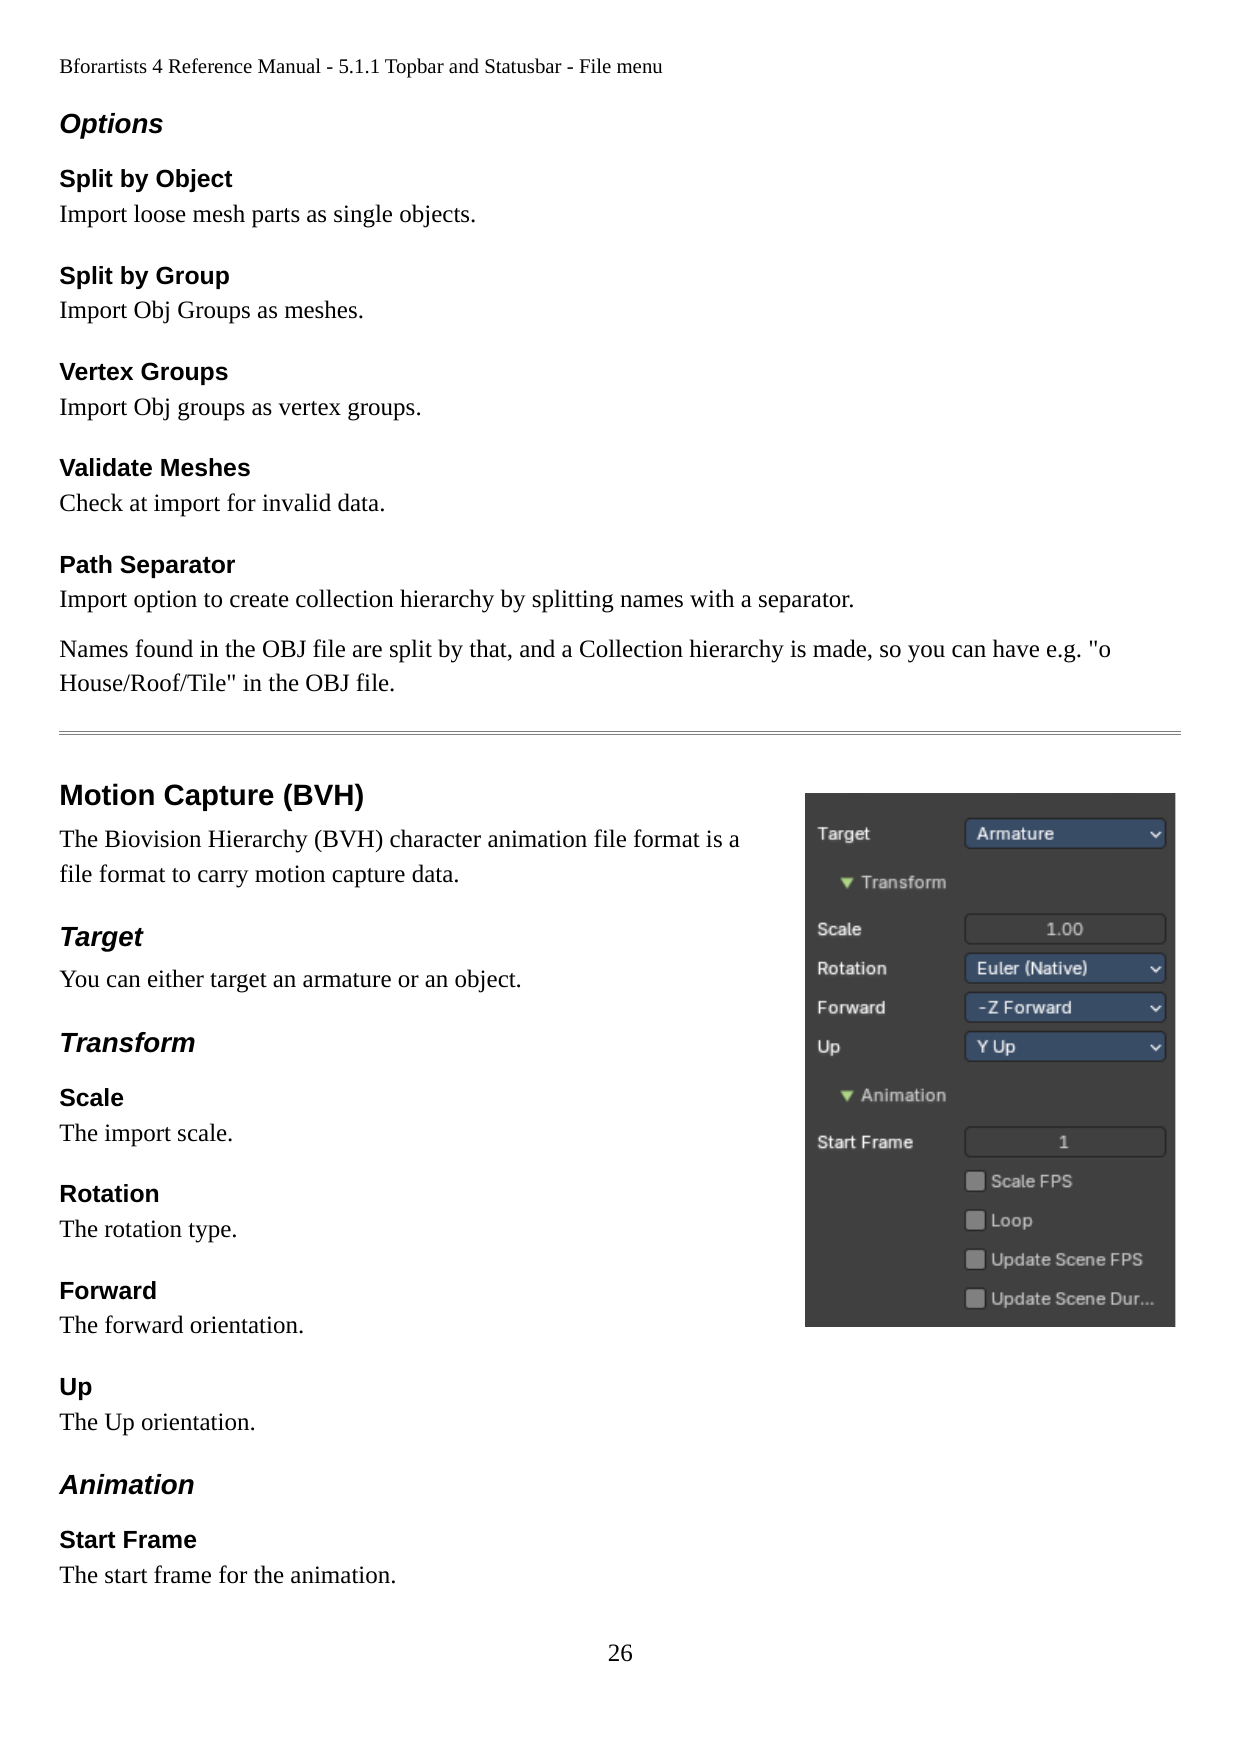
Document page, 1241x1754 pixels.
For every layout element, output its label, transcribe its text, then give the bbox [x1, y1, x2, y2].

subtitle Up [59, 1372, 1181, 1401]
text You can either target an armature or an object. [59, 964, 805, 993]
subtitle Validate Meshes [59, 453, 1181, 482]
text Import option to create collection hierarchy by splitting names with a separator. [59, 584, 1181, 613]
subtitle Vertex Groups [59, 357, 1181, 386]
text The rotation type. [59, 1214, 805, 1243]
subtitle [1176, 1083, 1181, 1112]
subtitle Split by Object [59, 164, 1181, 193]
subtitle Target [59, 920, 805, 952]
text The Biovision Hierarchy (BVH) character animation file format is a file format to carry motion capture data. [59, 824, 805, 887]
subtitle [1176, 920, 1181, 952]
subtitle [1176, 1276, 1181, 1304]
subtitle Path Separator [59, 550, 1181, 578]
picture [805, 793, 1176, 1327]
subtitle Scale [59, 1083, 805, 1112]
text The import scale. [59, 1118, 805, 1147]
subtitle Motion Capture (BVH) [59, 778, 1181, 812]
text Import Obj Groups as meshes. [59, 296, 1181, 324]
subtitle Forward [59, 1276, 805, 1304]
text The start frame for the animation. [59, 1560, 1181, 1589]
subtitle Options [59, 107, 1181, 139]
subtitle Animation [59, 1468, 1181, 1500]
text Names found in the OBJ file are split by that, and a Collection hierarchy is made, so you can have e.g. "o House/Roof/Tile" in the OBJ file. [59, 634, 1181, 697]
subtitle Start Frame [59, 1525, 1181, 1554]
text Import Obj groups as vertex groups. [59, 392, 1181, 421]
text The Up orientation. [59, 1407, 1181, 1436]
text Import loose mesh parts as single objects. [59, 199, 1181, 228]
subtitle Rotation [59, 1179, 805, 1208]
text Check at import for invalid data. [59, 488, 1181, 517]
text The forward orientation. [59, 1311, 1181, 1339]
subtitle Transform [59, 1026, 805, 1058]
subtitle Split by Group [59, 261, 1181, 289]
